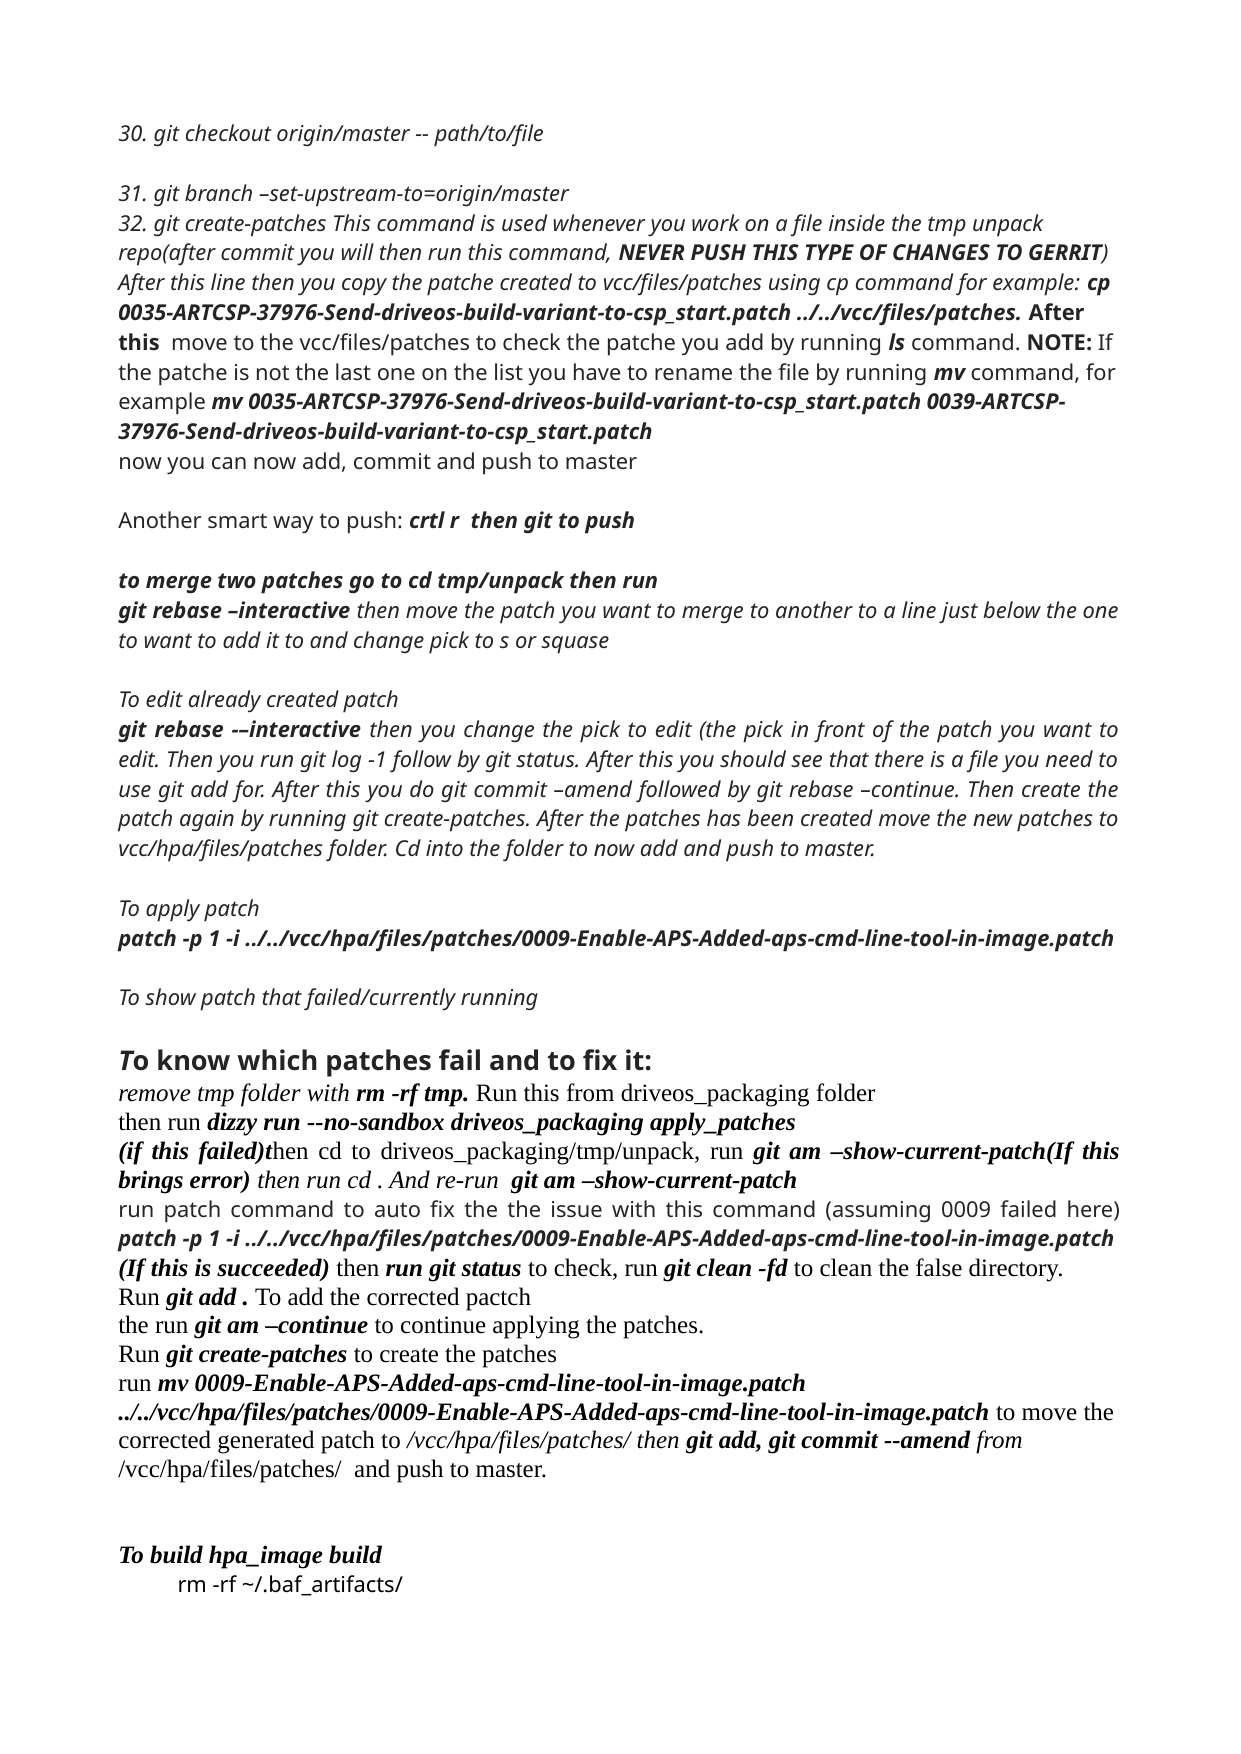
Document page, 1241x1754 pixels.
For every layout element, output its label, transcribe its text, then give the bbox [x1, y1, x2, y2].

text 32. git create-patches This command is used whenever you work on a file inside the tmp unpack repo(after commit you will then run this command, NEVER PUSH THIS TYPE OF CHANGES TO GERRIT) After this line then you copy the patche created to vcc/files/patches using cp command for example: cp 0035-ARTCSP-37976-Send-driveos-build-variant-to-csp_start.patch ../../vcc/files/patches. After this move to the vcc/files/patches to check the patche you add by running ls command. NOTE: If the patche is not the last one on the list you have to rename the file by running mv command, for example mv 0035-ARTCSP-37976-Send-driveos-build-variant-to-csp_start.patch 0039-ARTCSP-37976-Send-driveos-build-variant-to-csp_start.patch [118, 207, 1122, 446]
text Another smart way to push: crtl r then git to push [118, 505, 1122, 535]
text git rebase –interactive then move the patch you want to merge to another to a line just below the one to want to add it to and change pick to s or squase [118, 595, 1122, 654]
text Run git add . To add the corrected pactch [118, 1282, 1122, 1311]
text now you can now add, commit and push to master [118, 446, 1122, 476]
text 30. git checkout origin/master -- path/to/file [118, 118, 1122, 148]
text (if this failed)then cd to driveos_packaging/tmp/unpack, run git am –show-current-patch(If this brings error) then run cd . And re-run git am –show-current-patch [118, 1136, 1122, 1193]
text To know which patches fail and to fix it: [118, 1042, 1122, 1078]
text To build hpa_image build [118, 1541, 1122, 1569]
text 31. git branch –set-upstream-to=origin/master [118, 178, 1122, 207]
text to merge two patches go to cd tmp/unpack then run [118, 565, 1122, 595]
text git rebase -–interactive then you change the pick to edit (the pick in front of the patch you want to edit. Then you run git log -1 follow by git status. After this you should see that there is a file you need to use git add for. After this you do git commit –amend followed by git rebase –continue. Then create the patch again by running git create-patches. After the patches has been created move the new patches to vcc/hpa/files/patches folder. Cd into the folder to now add and push to master. [118, 714, 1122, 863]
text To show patch that failed/currently running [118, 982, 1122, 1012]
text the run git am –continue to continue applying the patches. [118, 1311, 1122, 1339]
text (If this is succeeded) then run git status to check, run git clean -fd to clean the false directory. [118, 1253, 1122, 1282]
text patch -p 1 -i ../../vcc/hpa/files/patches/0009-Enable-APS-Added-aps-cmd-line-tool-in-image.patch [118, 922, 1122, 952]
text run patch command to auto fix the the issue with this command (assuming 0009 failed here) patch -p 1 -i ../../vcc/hpa/files/patches/0009-Enable-APS-Added-aps-cmd-line-tool-in-image.patch [118, 1193, 1122, 1253]
text remove tmp folder with rm -rf tmp. Run this from driveos_packaging folder [118, 1078, 1122, 1107]
text To edit already created patch [118, 684, 1122, 714]
text run mv 0009-Enable-APS-Added-aps-cmd-line-tool-in-image.patch ../../vcc/hpa/files/patches/0009-Enable-APS-Added-aps-cmd-line-tool-in-image.patch to move the corrected generated patch to /vcc/hpa/files/patches/ then git add, git commit --amend from /vcc/hpa/files/patches/ and push to master. [118, 1368, 1122, 1483]
text then run dizzy run --no-sandbox driveos_packaging apply_patches [118, 1107, 1122, 1136]
text To apply patch [118, 893, 1122, 922]
text Run git create-patches to create the patches [118, 1339, 1122, 1368]
text rm -rf ~/.baf_artifacts/ [177, 1569, 1063, 1599]
